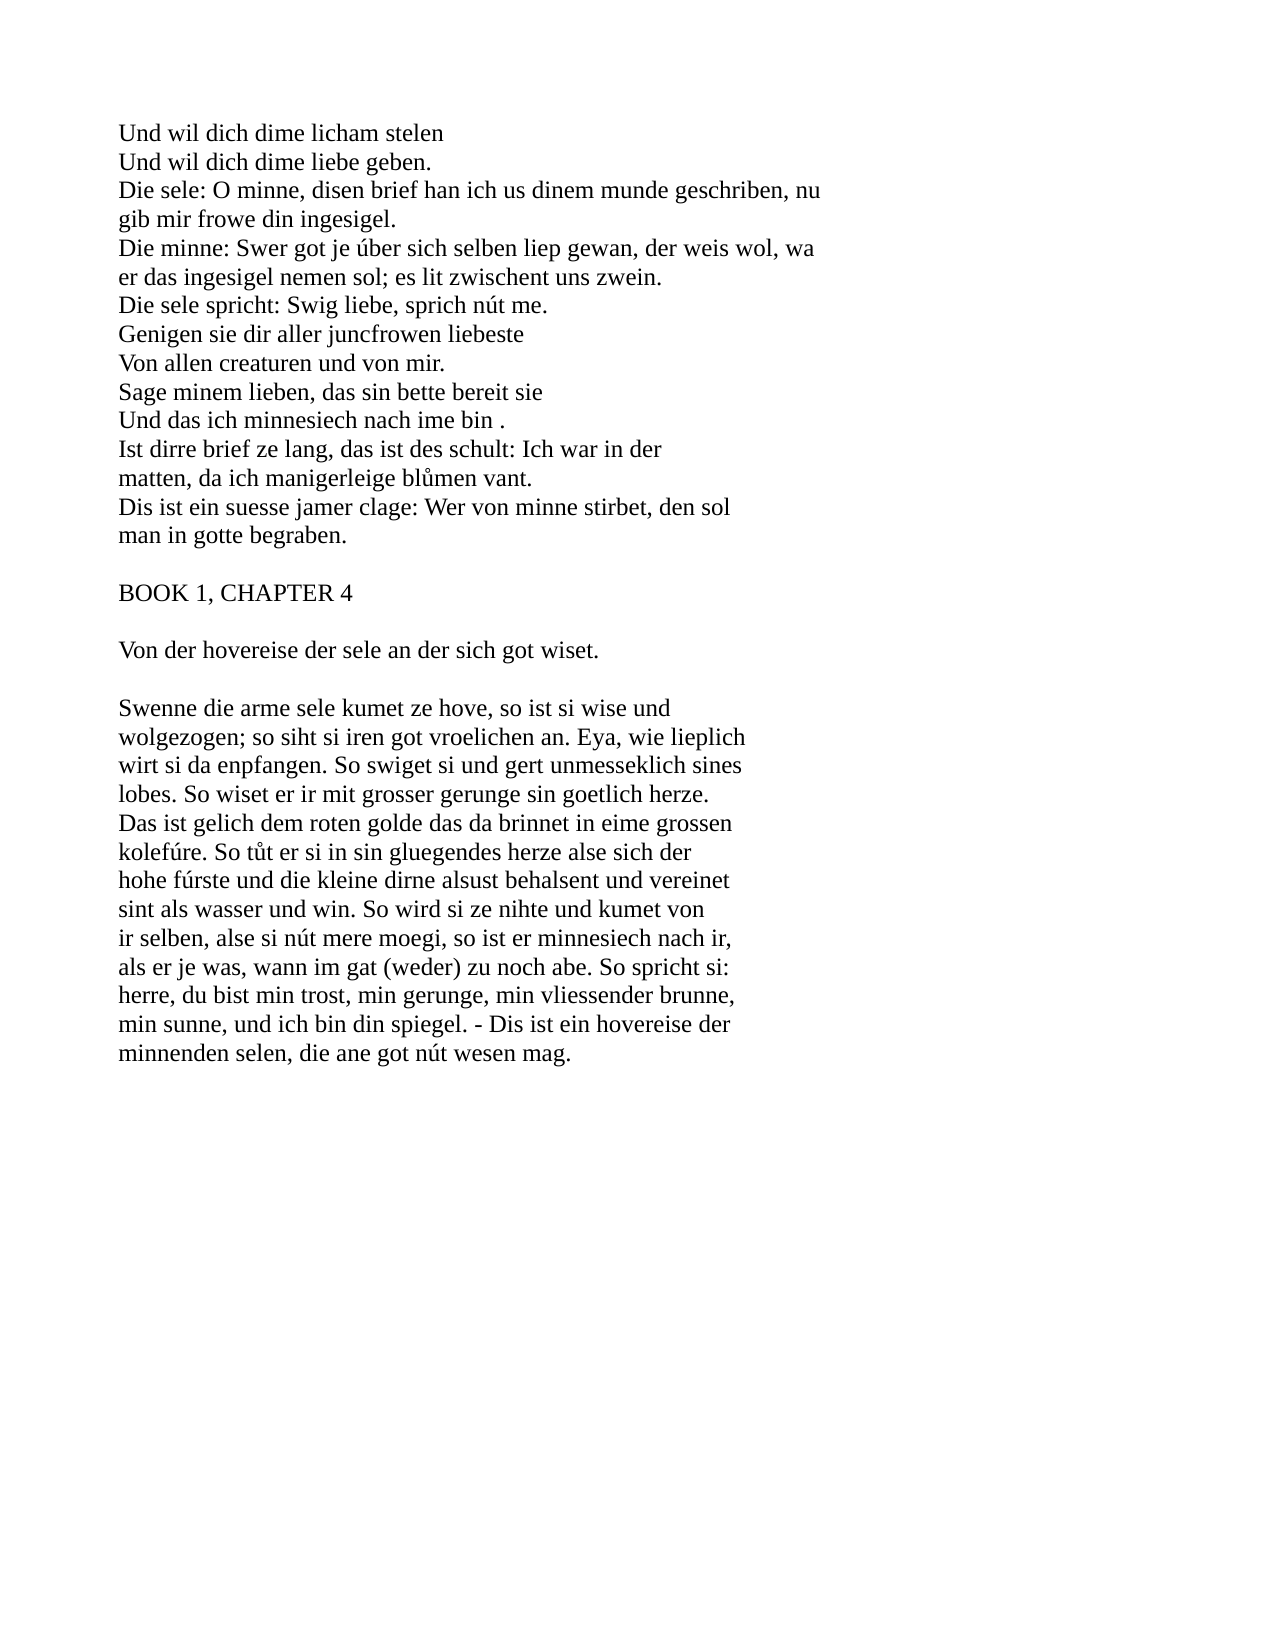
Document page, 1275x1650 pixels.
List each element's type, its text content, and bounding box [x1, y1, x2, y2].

text Die sele: O minne, disen brief han ich us dinem munde geschriben, nu [118, 176, 1157, 204]
text ir selben, alse si nút mere moegi, so ist er minnesiech nach ir, [118, 923, 1157, 952]
text Sage minem lieben, das sin bette bereit sie [118, 377, 1157, 406]
text Dis ist ein suesse jamer clage: Wer von minne stirbet, den sol [118, 492, 1157, 521]
text Ist dirre brief ze lang, das ist des schult: Ich war in der [118, 434, 1157, 463]
text Und wil dich dime liebe geben. [118, 147, 1157, 176]
text BOOK 1, CHAPTER 4 [118, 578, 1157, 607]
text lobes. So wiset er ir mit grosser gerunge sin goetlich herze. [118, 779, 1157, 808]
text Und das ich minnesiech nach ime bin . [118, 406, 1157, 434]
text Von der hovereise der sele an der sich got wiset. [118, 636, 1157, 664]
text hohe fúrste und die kleine dirne alsust behalsent und vereinet [118, 866, 1157, 894]
text gib mir frowe din ingesigel. [118, 204, 1157, 233]
text Die sele spricht: Swig liebe, sprich nút me. [118, 291, 1157, 319]
text Die minne: Swer got je úber sich selben liep gewan, der weis wol, wa [118, 233, 1157, 262]
text Swenne die arme sele kumet ze hove, so ist si wise und [118, 693, 1157, 722]
text Genigen sie dir aller juncfrowen liebeste [118, 319, 1157, 348]
text wolgezogen; so siht si iren got vroelichen an. Eya, wie lieplich [118, 722, 1157, 751]
text man in gotte begraben. [118, 521, 1157, 549]
text min sunne, und ich bin din spiegel. - Dis ist ein hovereise der [118, 1009, 1157, 1038]
text Und wil dich dime licham stelen [118, 118, 1157, 147]
text matten, da ich manigerleige blůmen vant. [118, 463, 1157, 492]
text wirt si da enpfangen. So swiget si und gert unmesseklich sines [118, 751, 1157, 779]
text Das ist gelich dem roten golde das da brinnet in eime grossen [118, 808, 1157, 837]
text als er je was, wann im gat (weder) zu noch abe. So spricht si: [118, 952, 1157, 981]
text herre, du bist min trost, min gerunge, min vliessender brunne, [118, 981, 1157, 1009]
text kolefúre. So tůt er si in sin gluegendes herze alse sich der [118, 837, 1157, 866]
text Von allen creaturen und von mir. [118, 348, 1157, 377]
text er das ingesigel nemen sol; es lit zwischent uns zwein. [118, 262, 1157, 291]
text sint als wasser und win. So wird si ze nihte und kumet von [118, 894, 1157, 923]
text minnenden selen, die ane got nút wesen mag. [118, 1038, 1157, 1067]
